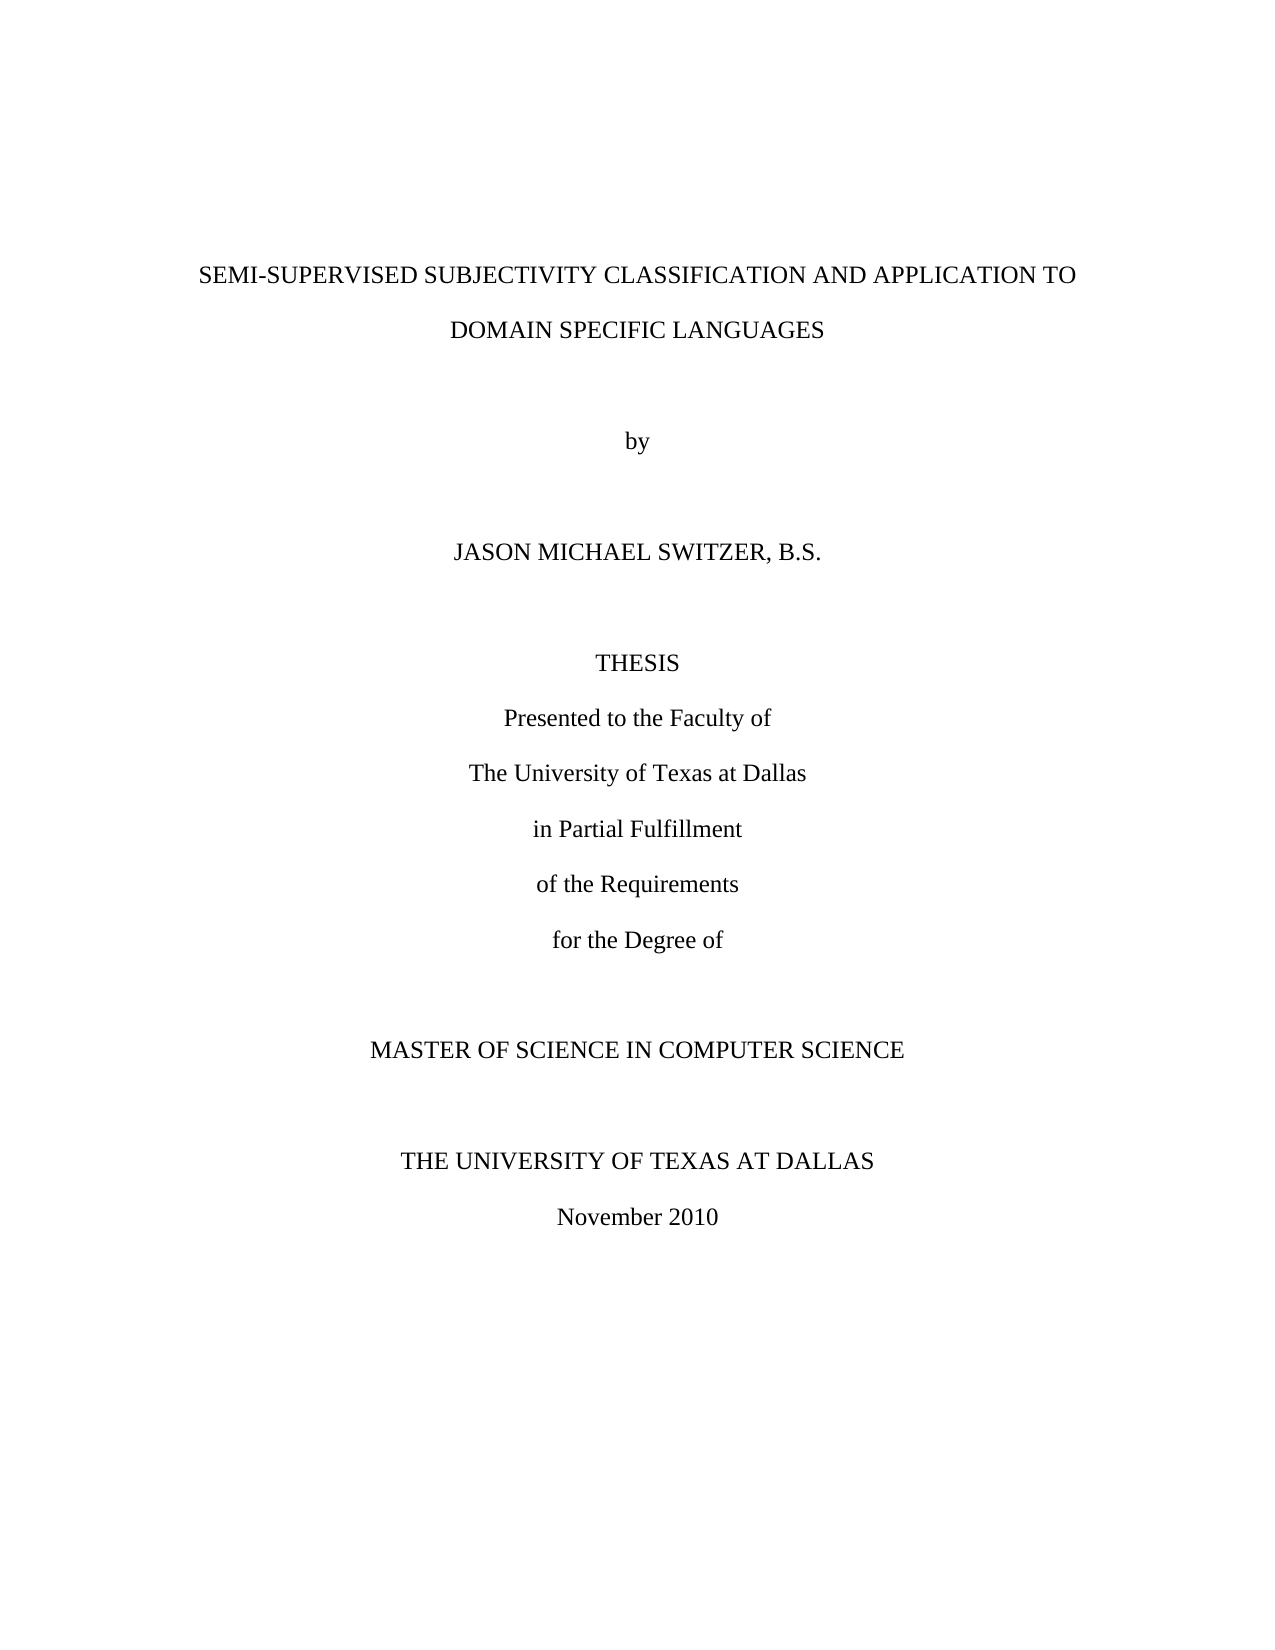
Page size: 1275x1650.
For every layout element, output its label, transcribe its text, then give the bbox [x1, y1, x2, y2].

text November 2010 [150, 1203, 1125, 1231]
text Presented to the Faculty of [150, 704, 1125, 732]
text by [150, 427, 1125, 455]
text THE UNIVERSITY OF TEXAS AT DALLAS [150, 1147, 1125, 1175]
text JASON MICHAEL SWITZER, B.S. [150, 538, 1125, 566]
text for the Degree of [150, 926, 1125, 953]
text THESIS [150, 649, 1125, 676]
text of the Requirements [150, 870, 1125, 898]
text MASTER OF SCIENCE IN COMPUTER SCIENCE [150, 1037, 1125, 1064]
text in Partial Fulfillment [150, 815, 1125, 843]
text SEMI-SUPERVISED SUBJECTIVITY CLASSIFICATION AND APPLICATION TO DOMAIN SPECIFIC LANGUAGES [150, 261, 1125, 344]
text The University of Texas at Dallas [150, 759, 1125, 787]
